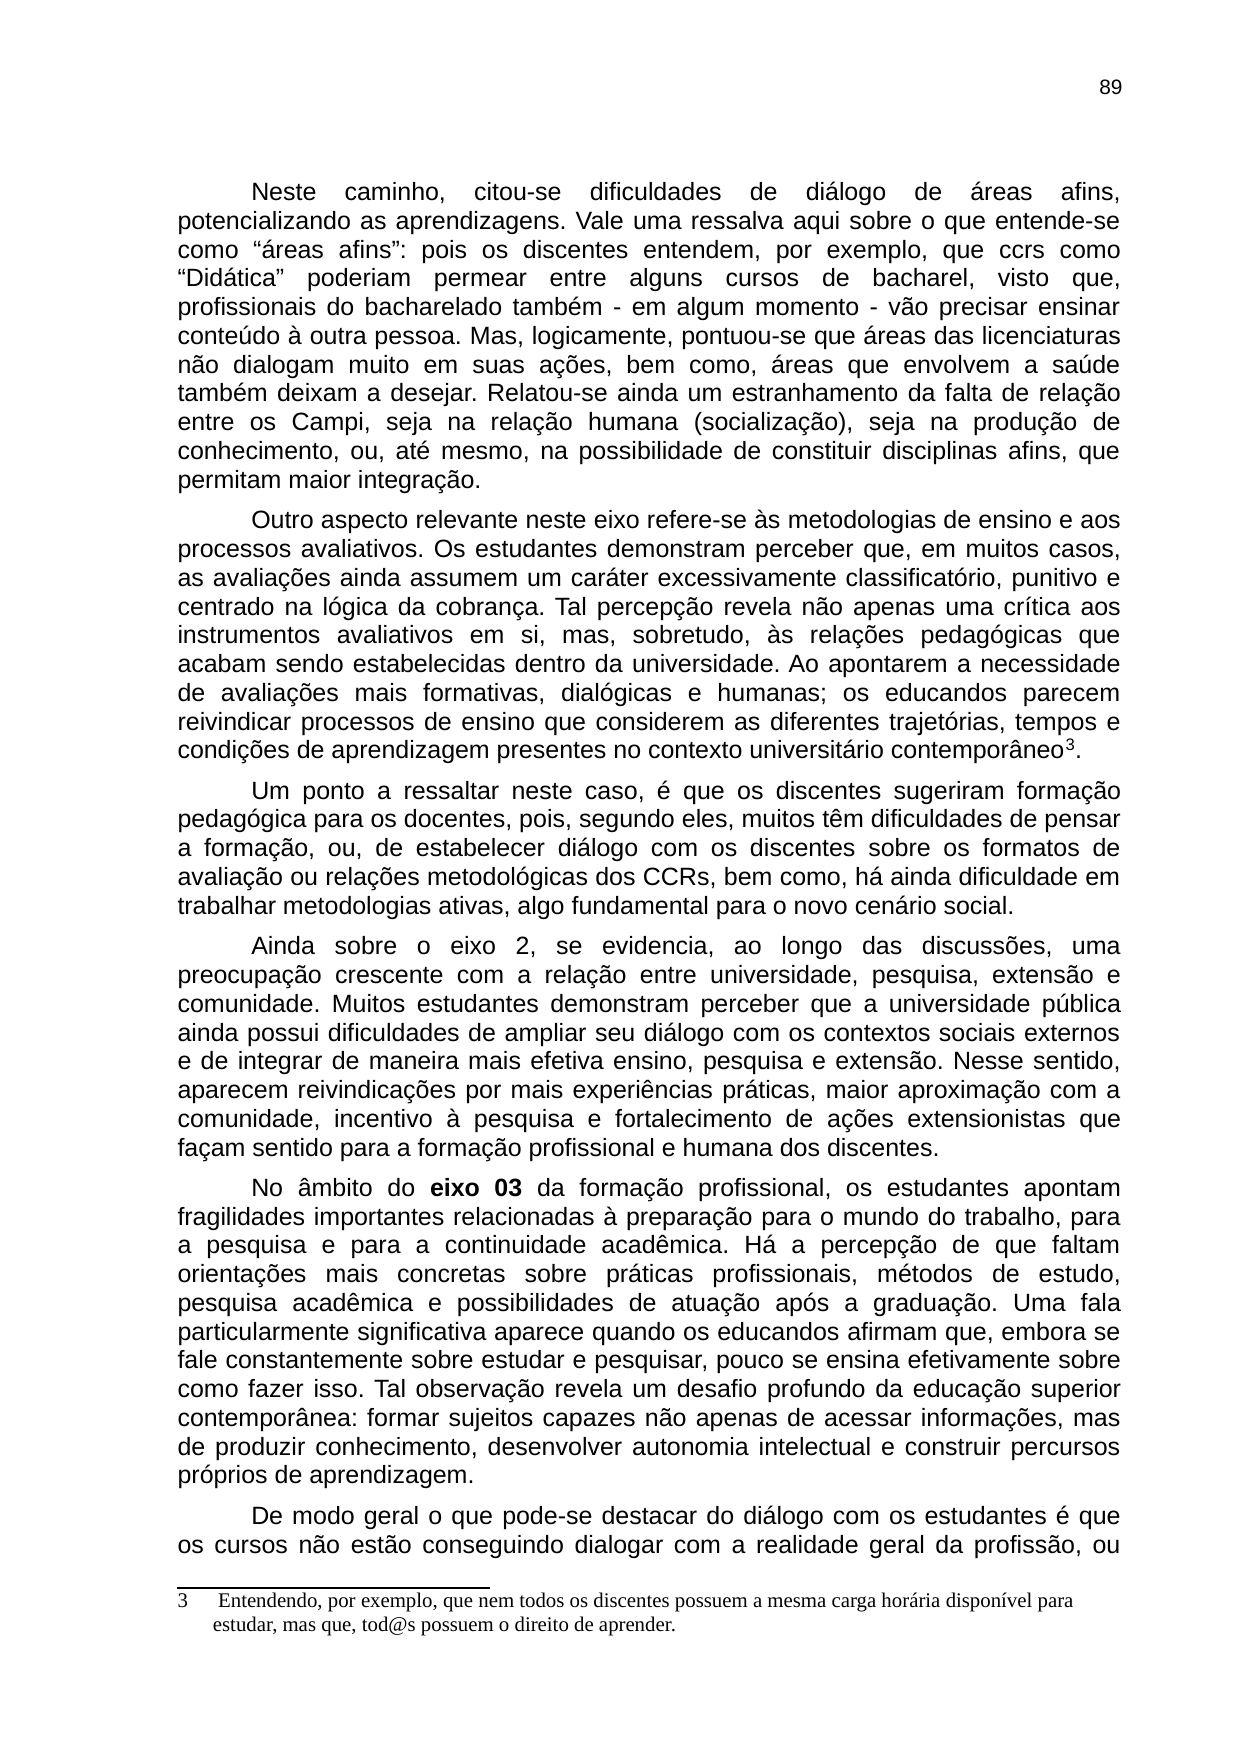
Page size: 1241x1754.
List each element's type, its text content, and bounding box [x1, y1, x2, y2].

text Entendendo, por exemplo, que nem todos os discentes possuem a mesma carga horária disponível para estudar, mas que, tod@s possuem o direito de aprender. [177, 1588, 1122, 1636]
text Outro aspecto relevante neste eixo refere-se às metodologias de ensino e aos processos avaliativos. Os estudantes demonstram perceber que, em muitos casos, as avaliações ainda assumem um caráter excessivamente classificatório, punitivo e centrado na lógica da cobrança. Tal percepção revela não apenas uma crítica aos instrumentos avaliativos em si, mas, sobretudo, às relações pedagógicas que acabam sendo estabelecidas dentro da universidade. Ao apontarem a necessidade de avaliações mais formativas, dialógicas e humanas; os educandos parecem reivindicar processos de ensino que considerem as diferentes trajetórias, tempos e condições de aprendizagem presentes no contexto universitário contemporâneo. [177, 505, 1122, 764]
text Neste caminho, citou-se dificuldades de diálogo de áreas afins, potencializando as aprendizagens. Vale uma ressalva aqui sobre o que entende-se como “áreas afins”: pois os discentes entendem, por exemplo, que ccrs como “Didática” poderiam permear entre alguns cursos de bacharel, visto que, profissionais do bacharelado também - em algum momento - vão precisar ensinar conteúdo à outra pessoa. Mas, logicamente, pontuou-se que áreas das licenciaturas não dialogam muito em suas ações, bem como, áreas que envolvem a saúde também deixam a desejar. Relatou-se ainda um estranhamento da falta de relação entre os Campi, seja na relação humana (socialização), seja na produção de conhecimento, ou, até mesmo, na possibilidade de constituir disciplinas afins, que permitam maior integração. [177, 177, 1122, 493]
text No âmbito do eixo 03 da formação profissional, os estudantes apontam fragilidades importantes relacionadas à preparação para o mundo do trabalho, para a pesquisa e para a continuidade acadêmica. Há a percepção de que faltam orientações mais concretas sobre práticas profissionais, métodos de estudo, pesquisa acadêmica e possibilidades de atuação após a graduação. Uma fala particularmente significativa aparece quando os educandos afirmam que, embora se fale constantemente sobre estudar e pesquisar, pouco se ensina efetivamente sobre como fazer isso. Tal observação revela um desafio profundo da educação superior contemporânea: formar sujeitos capazes não apenas de acessar informações, mas de produzir conhecimento, desenvolver autonomia intelectual e construir percursos próprios de aprendizagem. [177, 1173, 1122, 1489]
text Um ponto a ressaltar neste caso, é que os discentes sugeriram formação pedagógica para os docentes, pois, segundo eles, muitos têm dificuldades de pensar a formação, ou, de estabelecer diálogo com os discentes sobre os formatos de avaliação ou relações metodológicas dos CCRs, bem como, há ainda dificuldade em trabalhar metodologias ativas, algo fundamental para o novo cenário social. [177, 776, 1122, 919]
text Ainda sobre o eixo 2, se evidencia, ao longo das discussões, uma preocupação crescente com a relação entre universidade, pesquisa, extensão e comunidade. Muitos estudantes demonstram perceber que a universidade pública ainda possui dificuldades de ampliar seu diálogo com os contextos sociais externos e de integrar de maneira mais efetiva ensino, pesquisa e extensão. Nesse sentido, aparecem reivindicações por mais experiências práticas, maior aproximação com a comunidade, incentivo à pesquisa e fortalecimento de ações extensionistas que façam sentido para a formação profissional e humana dos discentes. [177, 931, 1122, 1161]
text De modo geral o que pode-se destacar do diálogo com os estudantes é que os cursos não estão conseguindo dialogar com a realidade geral da profissão, ou [177, 1501, 1122, 1558]
